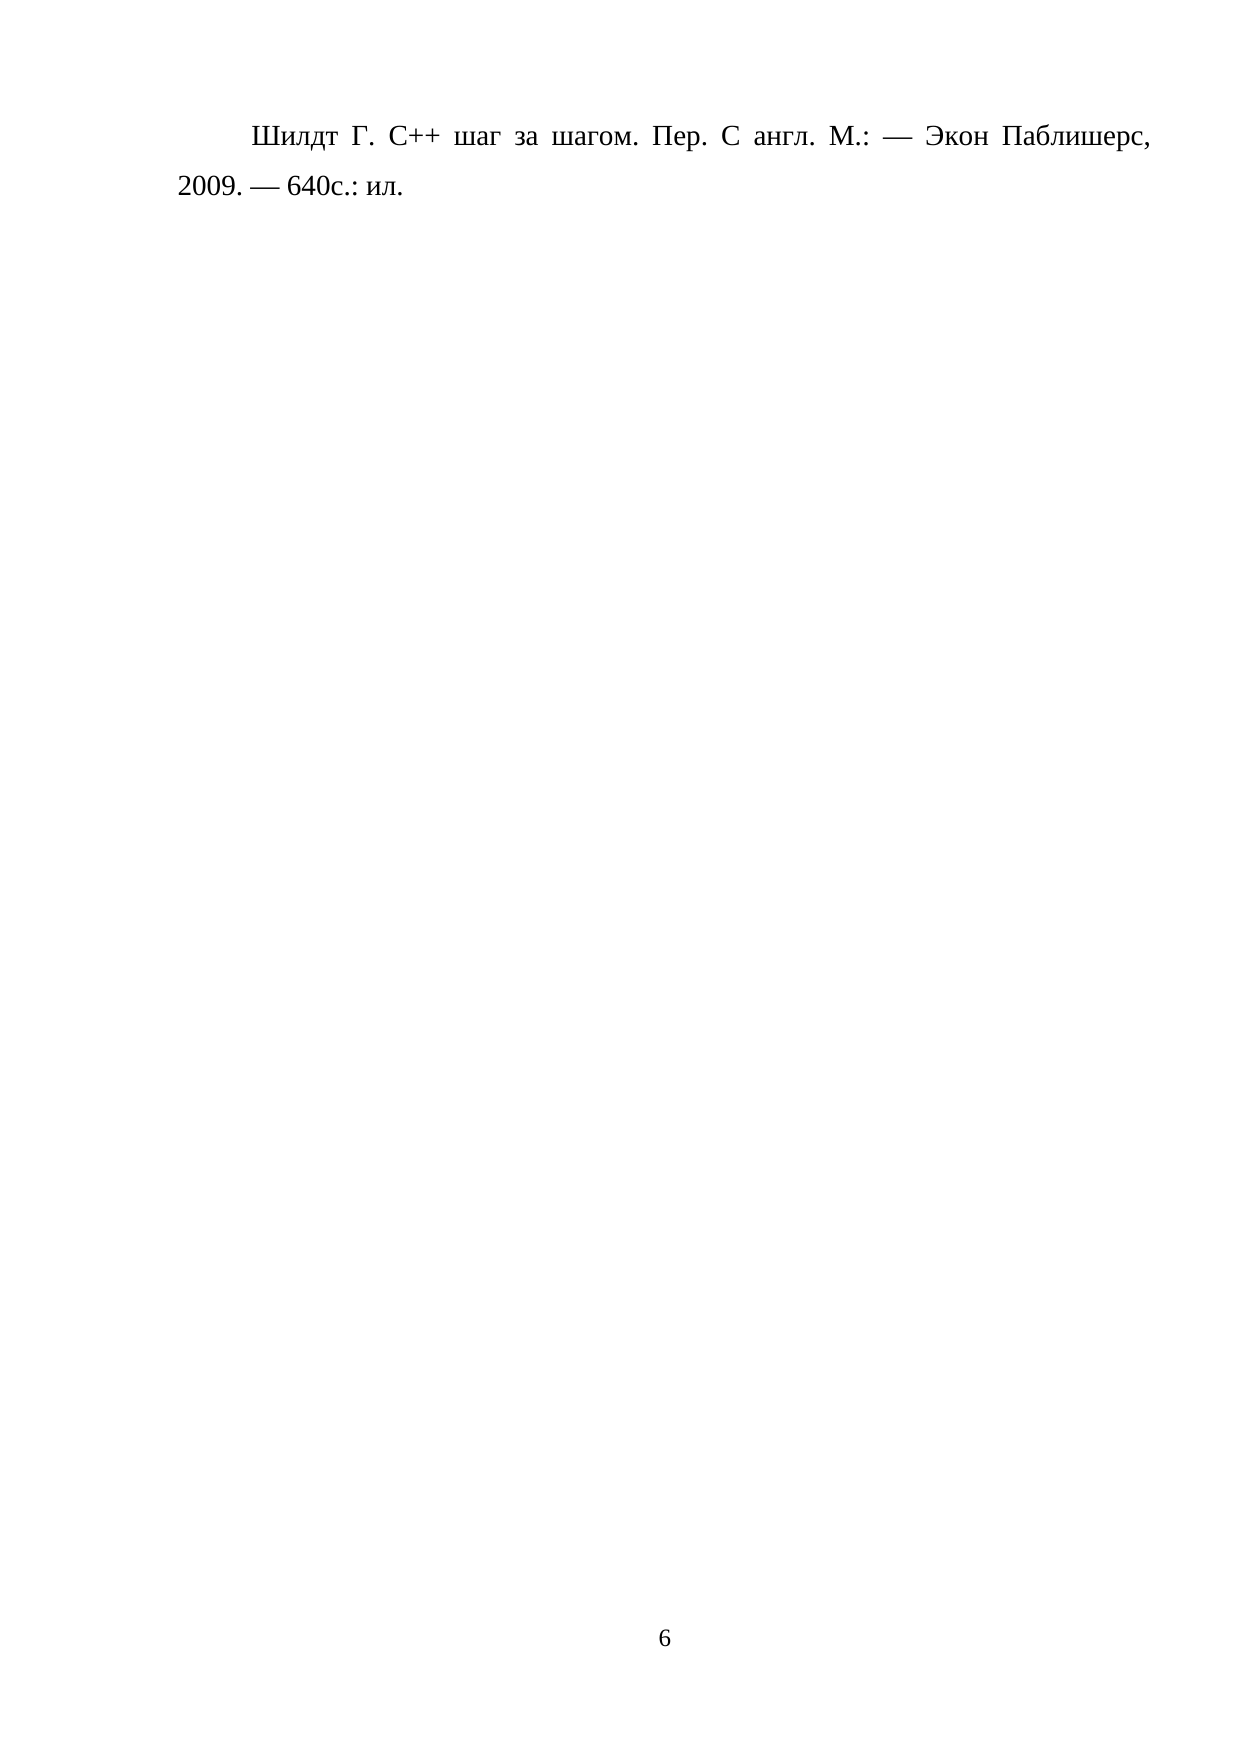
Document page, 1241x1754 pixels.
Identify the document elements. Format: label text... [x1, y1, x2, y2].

text Шилдт Г. C++ шаг за шагом. Пер. С англ. М.: — Экон Паблишерс, 2009. — 640с.: ил. [177, 118, 1152, 202]
